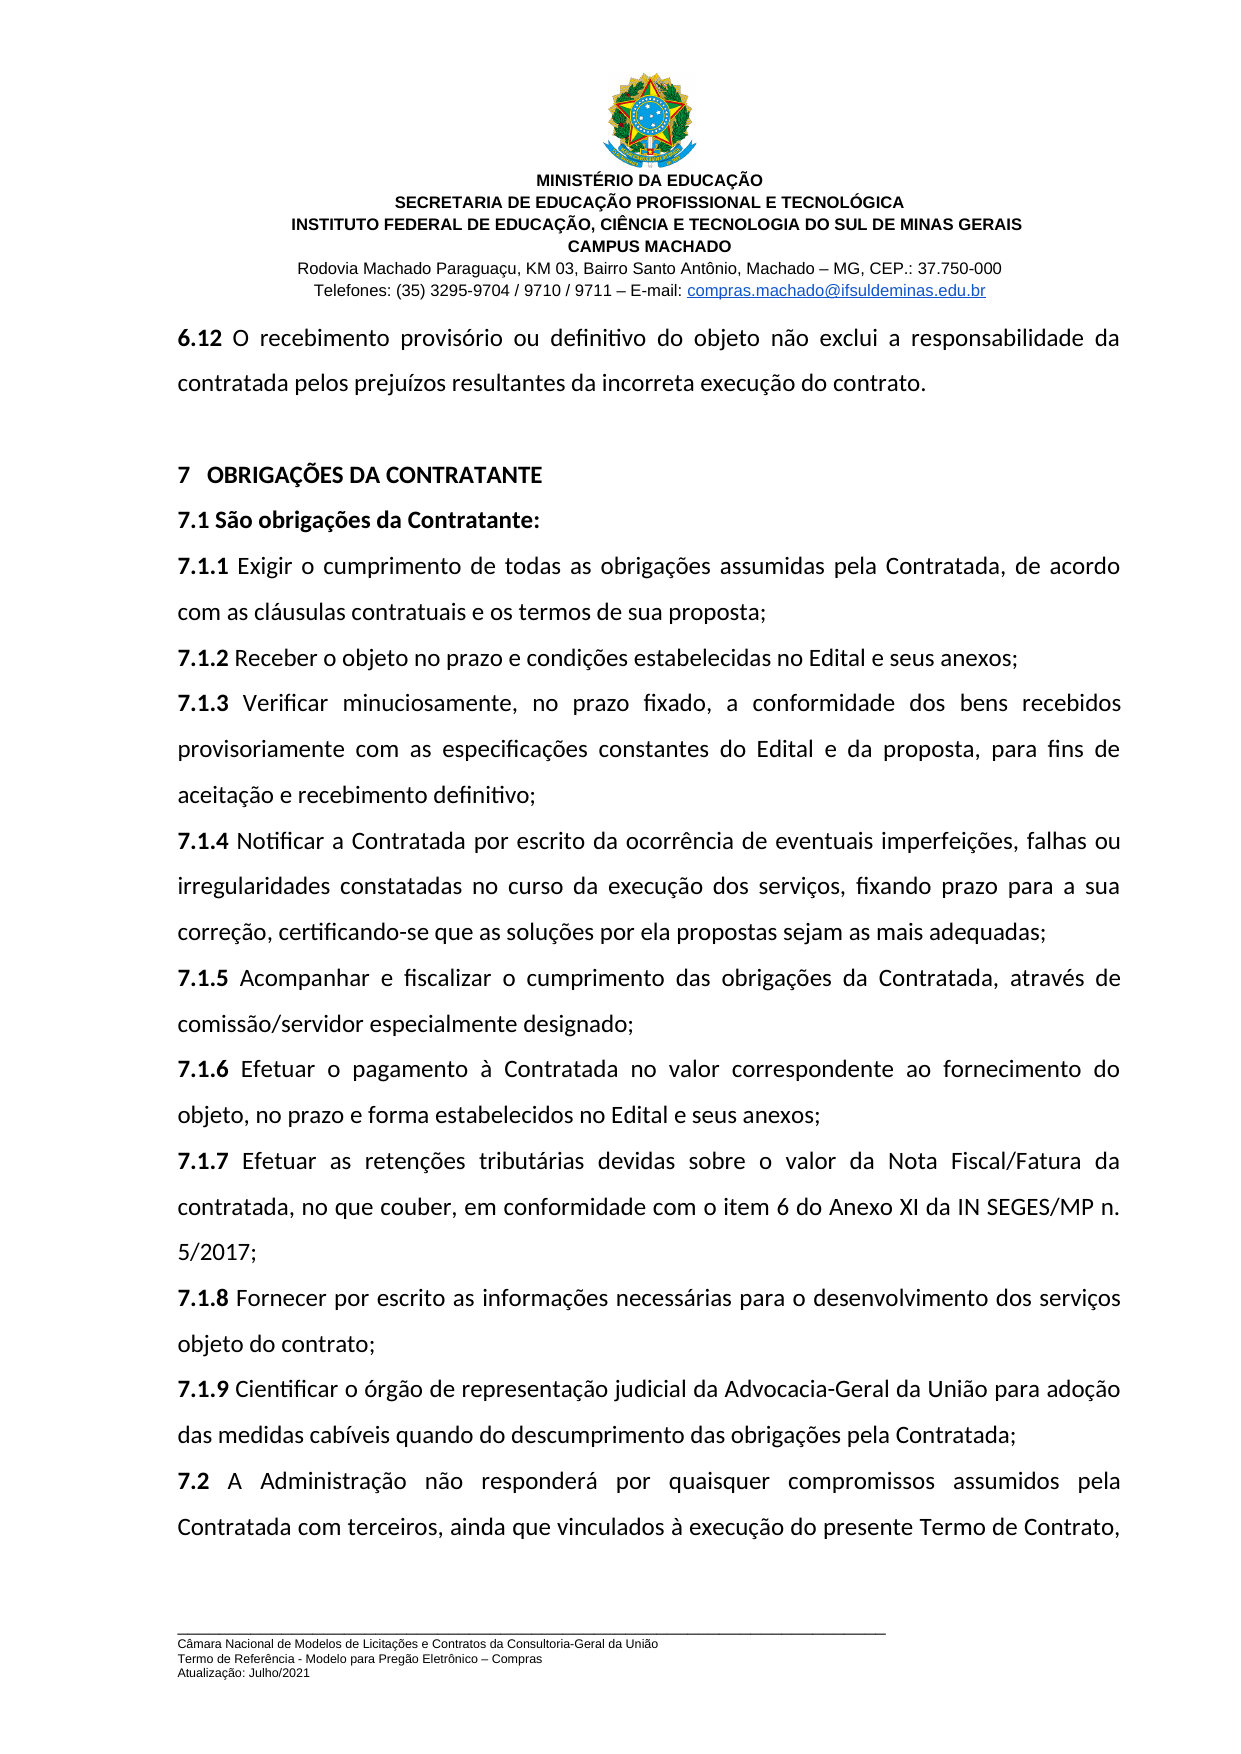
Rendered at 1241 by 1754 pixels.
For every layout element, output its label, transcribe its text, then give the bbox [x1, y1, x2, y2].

text 7.1.5 Acompanhar e fiscalizar o cumprimento das obrigações da Contratada, através de comissão/servidor especialmente designado; [177, 962, 1122, 1038]
text 7.1.7 Efetuar as retenções tributárias devidas sobre o valor da Nota Fiscal/Fatura da contratada, no que couber, em conformidade com o item 6 do Anexo XI da IN SEGES/MP n. 5/2017; [177, 1145, 1122, 1267]
text 7.2 A Administração não responderá por quaisquer compromissos assumidos pela Contratada com terceiros, ainda que vinculados à execução do presente Termo de Contrato, [177, 1465, 1122, 1541]
text 7.1.8 Fornecer por escrito as informações necessárias para o desenvolvimento dos serviços objeto do contrato; [177, 1282, 1122, 1358]
text 7.1 São obrigações da Contratante: [177, 505, 1122, 535]
text 7.1.3 Verificar minuciosamente, no prazo fixado, a conformidade dos bens recebidos provisoriamente com as especificações constantes do Edital e da proposta, para fins de aceitação e recebimento definitivo; [177, 688, 1122, 809]
text 7.1.1 Exigir o cumprimento de todas as obrigações assumidas pela Contratada, de acordo com as cláusulas contratuais e os termos de sua proposta; [177, 550, 1122, 627]
picture [669, 149, 680, 155]
picture [643, 163, 658, 168]
text 7.1.4 Notificar a Contratada por escrito da ocorrência de eventuais imperfeições, falhas ou irregularidades constatadas no curso da execução dos serviços, fixando prazo para a sua correção, certificando-se que as soluções por ela propostas sejam as mais adequadas; [177, 825, 1122, 947]
text 7.1.9 Cientificar o órgão de representação judicial da Advocacia-Geral da União para adoção das medidas cabíveis quando do descumprimento das obrigações pela Contratada; [177, 1373, 1122, 1450]
text 7.1.2 Receber o objeto no prazo e condições estabelecidas no Edital e seus anexos; [177, 642, 1122, 672]
text 7 OBRIGAÇÕES DA CONTRATANTE [177, 459, 1122, 489]
text 7.1.6 Efetuar o pagamento à Contratada no valor correspondente ao fornecimento do objeto, no prazo e forma estabelecidos no Edital e seus anexos; [177, 1053, 1122, 1130]
text 6.12 O recebimento provisório ou definitivo do objeto não exclui a responsabilidade da contratada pelos prejuízos resultantes da incorreta execução do contrato. [177, 322, 1122, 398]
picture [603, 73, 697, 168]
